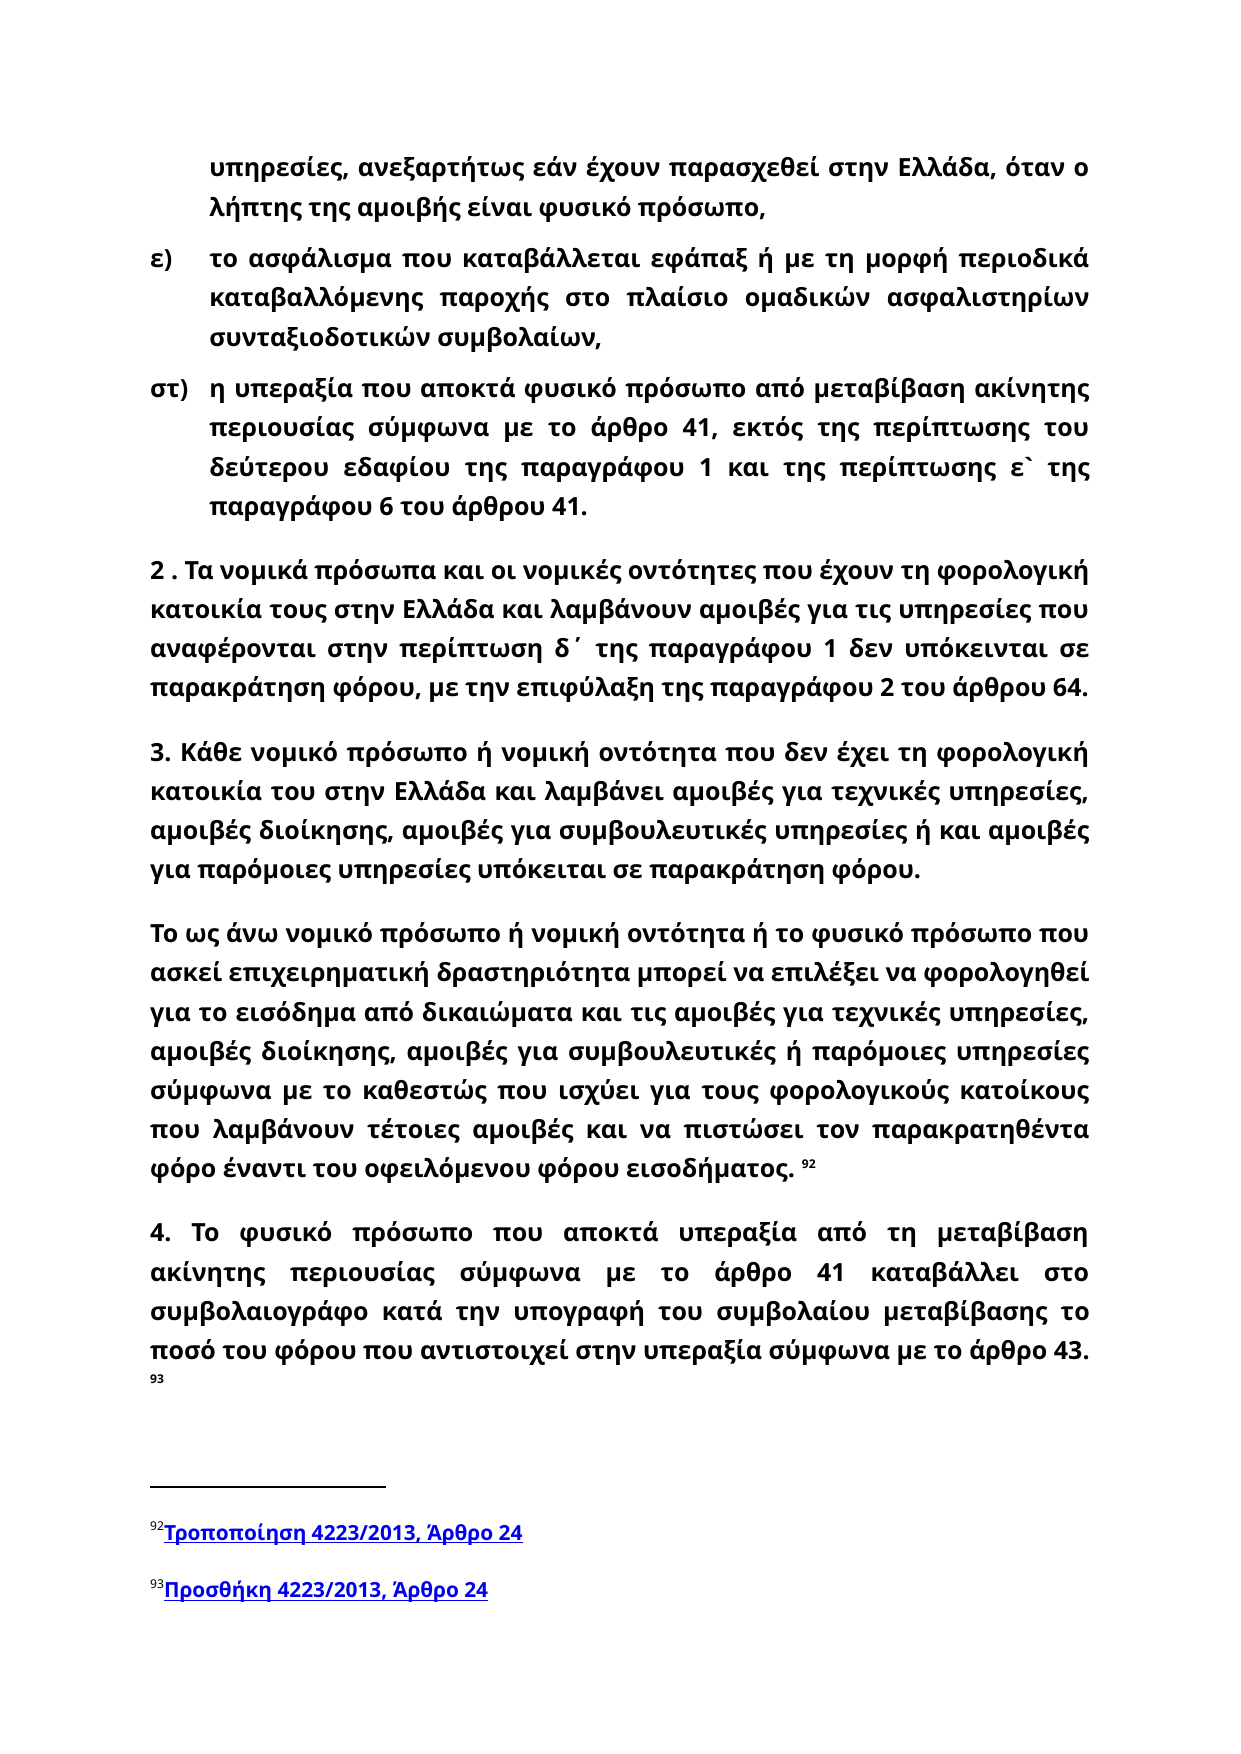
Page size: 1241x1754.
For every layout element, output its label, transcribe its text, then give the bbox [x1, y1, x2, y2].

text 3. Κάθε νομικό πρόσωπο ή νομική οντότητα που δεν έχει τη φορολογική κατοικία του στην Ελλάδα και λαμβάνει αμοιβές για τεχνικές υπηρεσίες, αμοιβές διοίκησης, αμοιβές για συμβουλευτικές υπηρεσίες ή και αμοιβές για παρόμοιες υπηρεσίες υπόκειται σε παρακράτηση φόρου. [150, 734, 1090, 886]
text Το ως άνω νομικό πρόσωπο ή νομική οντότητα ή το φυσικό πρόσωπο που ασκεί επιχειρηματική δραστηριότητα μπορεί να επιλέξει να φορολογηθεί για το εισόδημα από δικαιώματα και τις αμοιβές για τεχνικές υπηρεσίες, αμοιβές διοίκησης, αμοιβές για συμβουλευτικές ή παρόμοιες υπηρεσίες σύμφωνα με το καθεστώς που ισχύει για τους φορολογικούς κατοίκους που λαμβάνουν τέτοιες αμοιβές και να πιστώσει τον παρακρατηθέντα φόρο έναντι του οφειλόμενου φόρου εισοδήματος. [150, 916, 1090, 1185]
text 4. Το φυσικό πρόσωπο που αποκτά υπεραξία από τη μεταβίβαση ακίνητης περιουσίας σύμφωνα με το άρθρο 41 καταβάλλει στο συμβολαιογράφο κατά την υπογραφή του συμβολαίου μεταβίβασης το ποσό του φόρου που αντιστοιχεί στην υπεραξία σύμφωνα με το άρθρο 43. [150, 1215, 1090, 1399]
text Τροποποίηση 4223/2013, Άρθρο 24 [150, 1518, 1090, 1546]
list στ) η υπεραξία που αποκτά φυσικό πρόσωπο από μεταβίβαση ακίνητης περιουσίας σύμφωνα με το άρθρο 41, εκτός της περίπτωσης του δεύτερου εδαφίου της παραγράφου 1 και της περίπτωσης ε` της παραγράφου 6 του άρθρου 41. [150, 371, 1090, 522]
text 2 . Τα νομικά πρόσωπα και οι νομικές οντότητες που έχουν τη φορολογική κατοικία τους στην Ελλάδα και λαμβάνουν αμοιβές για τις υπηρεσίες που αναφέρονται στην περίπτωση δ΄ της παραγράφου 1 δεν υπόκεινται σε παρακράτηση φόρου, με την επιφύλαξη της παραγράφου 2 του άρθρου 64. [150, 552, 1090, 704]
text Προσθήκη 4223/2013, Άρθρο 24 [150, 1576, 1090, 1604]
list ε) το ασφάλισμα που καταβάλλεται εφάπαξ ή με τη μορφή περιοδικά καταβαλλόμενης παροχής στο πλαίσιο ομαδικών ασφαλιστηρίων συνταξιοδοτικών συμβολαίων, [150, 241, 1090, 353]
list υπηρεσίες, ανεξαρτήτως εάν έχουν παρασχεθεί στην Ελλάδα, όταν ο λήπτης της αμοιβής είναι φυσικό πρόσωπο, [150, 150, 1090, 223]
